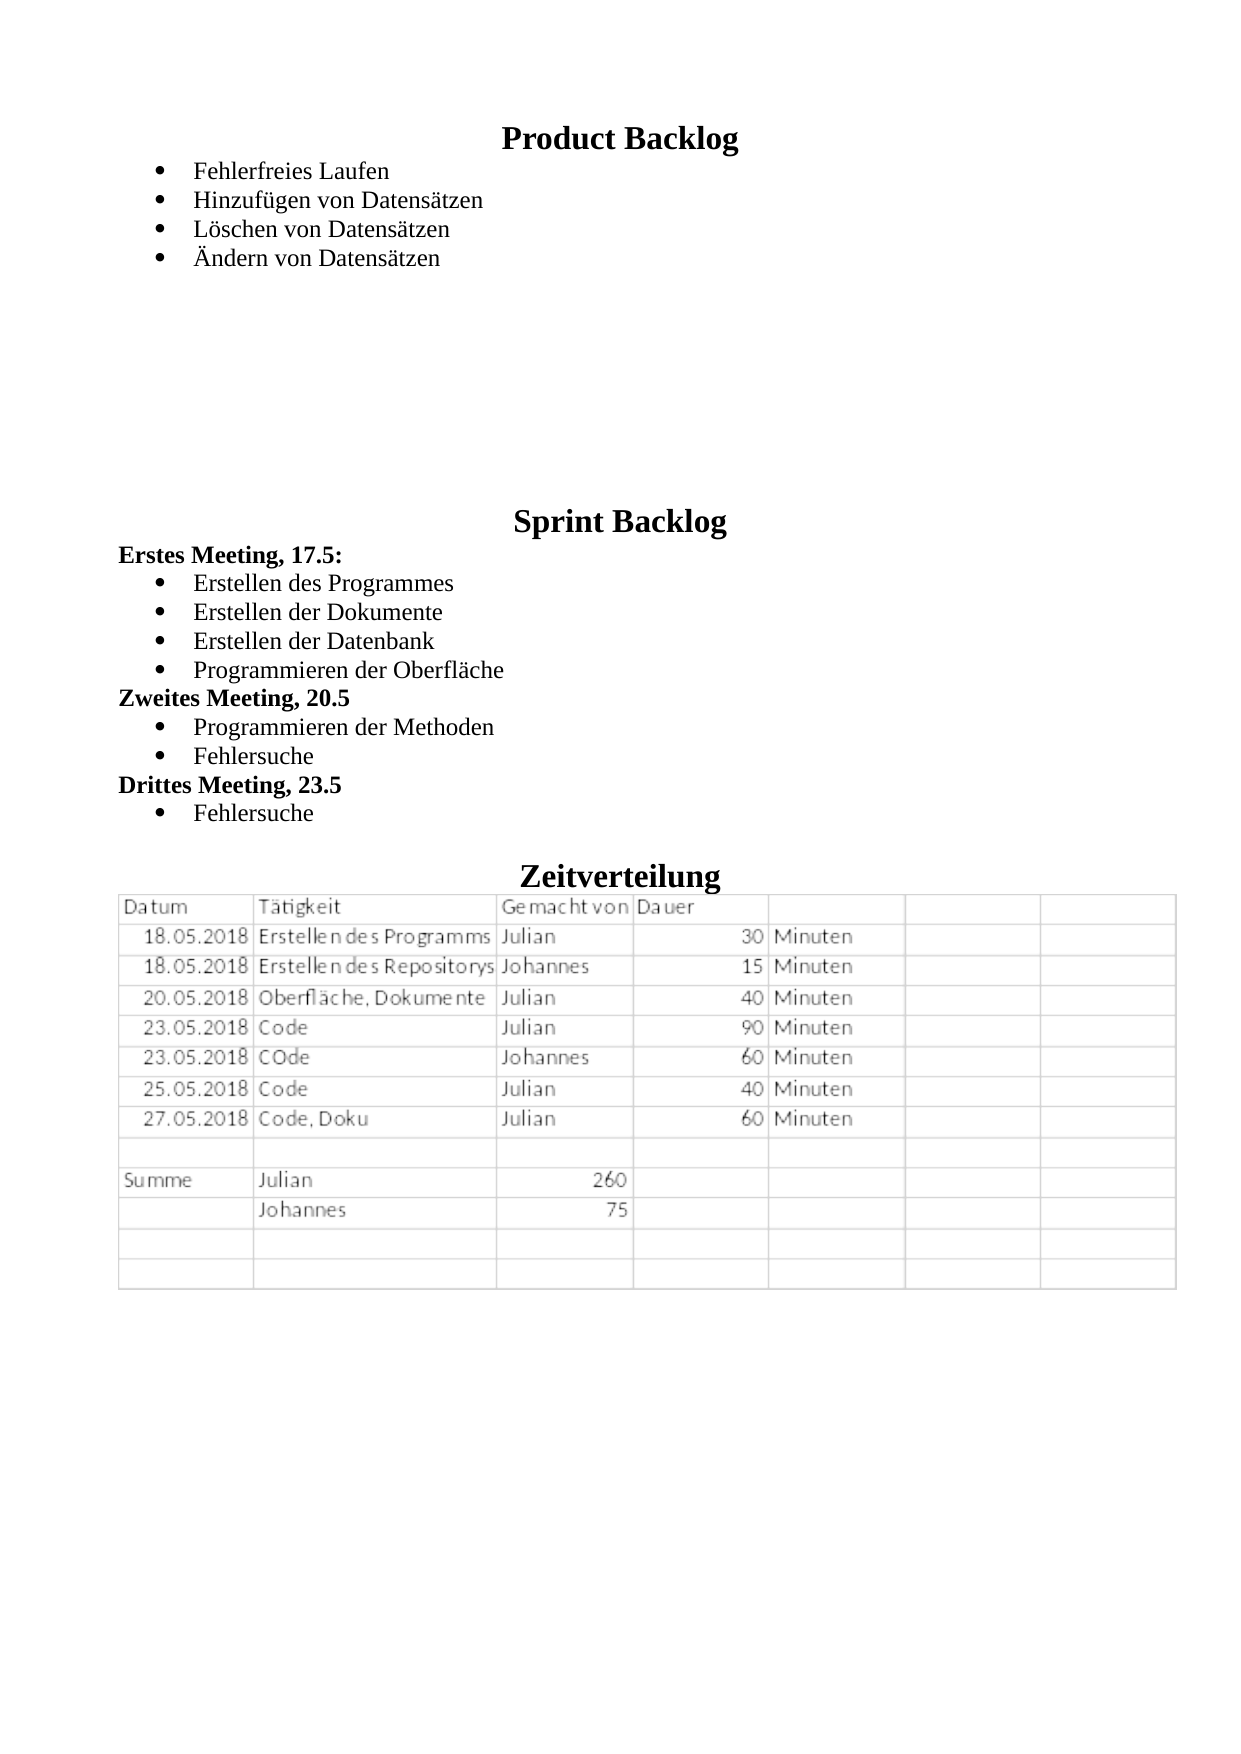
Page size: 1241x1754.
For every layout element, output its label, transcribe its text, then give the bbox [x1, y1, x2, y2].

list Löschen von Datensätzen [156, 214, 1122, 243]
list Erstellen des Programmes [156, 568, 1122, 597]
list Hinzufügen von Datensätzen [156, 185, 1122, 214]
text Drittes Meeting, 23.5 [118, 770, 1122, 798]
text Erstes Meeting, 17.5: [118, 540, 1122, 568]
list Programmieren der Oberfläche [156, 655, 1122, 683]
list Programmieren der Methoden [156, 712, 1122, 741]
list Fehlersuche [156, 741, 1122, 770]
list Fehlerfreies Laufen [156, 156, 1122, 185]
text Zeitverteilung [118, 856, 1122, 894]
list Ändern von Datensätzen [156, 243, 1122, 271]
list Erstellen der Datenbank [156, 626, 1122, 655]
list Fehlersuche [156, 798, 1122, 827]
text Product Backlog [118, 118, 1122, 156]
text Sprint Backlog [118, 501, 1122, 540]
text Zweites Meeting, 20.5 [118, 683, 1122, 712]
list Erstellen der Dokumente [156, 597, 1122, 626]
